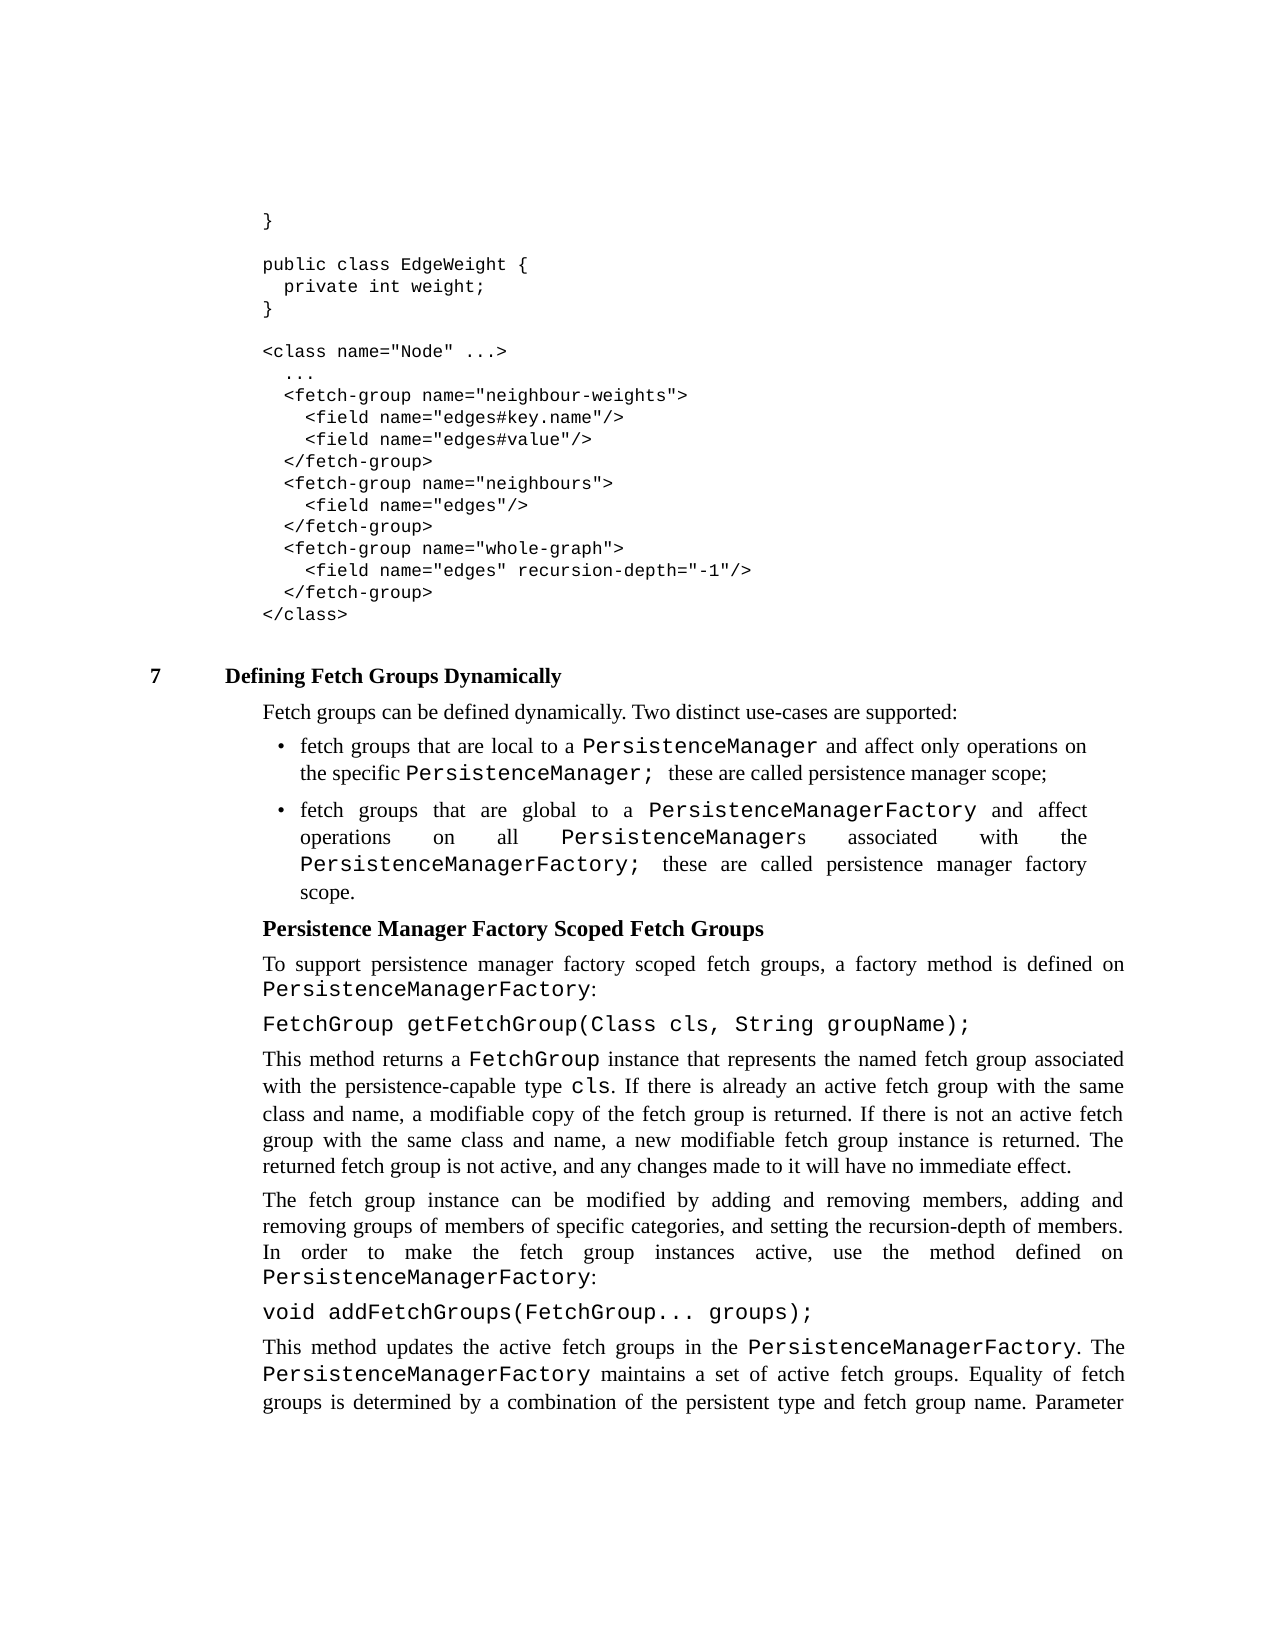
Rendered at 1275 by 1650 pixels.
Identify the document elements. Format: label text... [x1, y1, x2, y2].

text The fetch group instance can be modified by adding and removing members, adding and removing groups of members of specific categories, and setting the recursion-depth of members. In order to make the fetch group instances active, use the method defined on PersistenceManagerFactory: [262, 1186, 1125, 1291]
text public class EdgeWeight { [262, 254, 1125, 276]
text </fetch-group> [262, 451, 1125, 472]
text FetchGroup getFetchGroup(Class cls, String groupName); [262, 1011, 1125, 1037]
text This method returns a FetchGroup instance that represents the named fetch group associated with the persistence-capable type cls. If there is already an active fetch group with the same class and name, a modifiable copy of the fetch group is returned. If there is not an active fetch group with the same class and name, a new modifiable fetch group instance is returned. The returned fetch group is not active, and any changes made to it will have no immediate effect. [262, 1046, 1125, 1178]
text <field name="edges#key.name"/> [262, 407, 1125, 429]
text <fetch-group name="neighbours"> [262, 472, 1125, 494]
text • fetch groups that are global to a PersistenceManagerFactory and affect operations on all PersistenceManagers associated with the PersistenceManagerFactory; these are called persistence manager factory scope. [277, 797, 1087, 904]
text void addFetchGroups(FetchGroup... groups); [262, 1300, 1125, 1326]
text • fetch groups that are local to a PersistenceManager and affect only operations on the specific PersistenceManager; these are called persistence manager scope; [277, 733, 1087, 787]
text <field name="edges#value"/> [262, 429, 1125, 451]
text private int weight; [262, 276, 1125, 297]
text </fetch-group> [262, 516, 1125, 538]
text <field name="edges" recursion-depth="-1"/> [262, 560, 1125, 582]
text <class name="Node" ...> [262, 341, 1125, 363]
text <fetch-group name="whole-graph"> [262, 538, 1125, 560]
text </class> [262, 604, 1125, 626]
text ... [262, 363, 1125, 385]
text } [262, 297, 1125, 319]
text Fetch groups can be defined dynamically. Two distinct use-cases are supported: [262, 698, 1125, 724]
text </fetch-group> [262, 582, 1125, 604]
text <fetch-group name="neighbour-weights"> [262, 385, 1125, 407]
text <field name="edges"/> [262, 494, 1125, 516]
text To support persistence manager factory scoped fetch groups, a factory method is defined on PersistenceManagerFactory: [262, 950, 1125, 1003]
subtitle Defining Fetch Groups Dynamically [150, 662, 1125, 688]
text This method updates the active fetch groups in the PersistenceManagerFactory. The PersistenceManagerFactory maintains a set of active fetch groups. Equality of fetch groups is determined by a combination of the persistent type and fetch group name. Parameter [262, 1334, 1125, 1414]
text } [262, 210, 1125, 232]
subtitle Persistence Manager Factory Scoped Fetch Groups [150, 915, 1125, 942]
